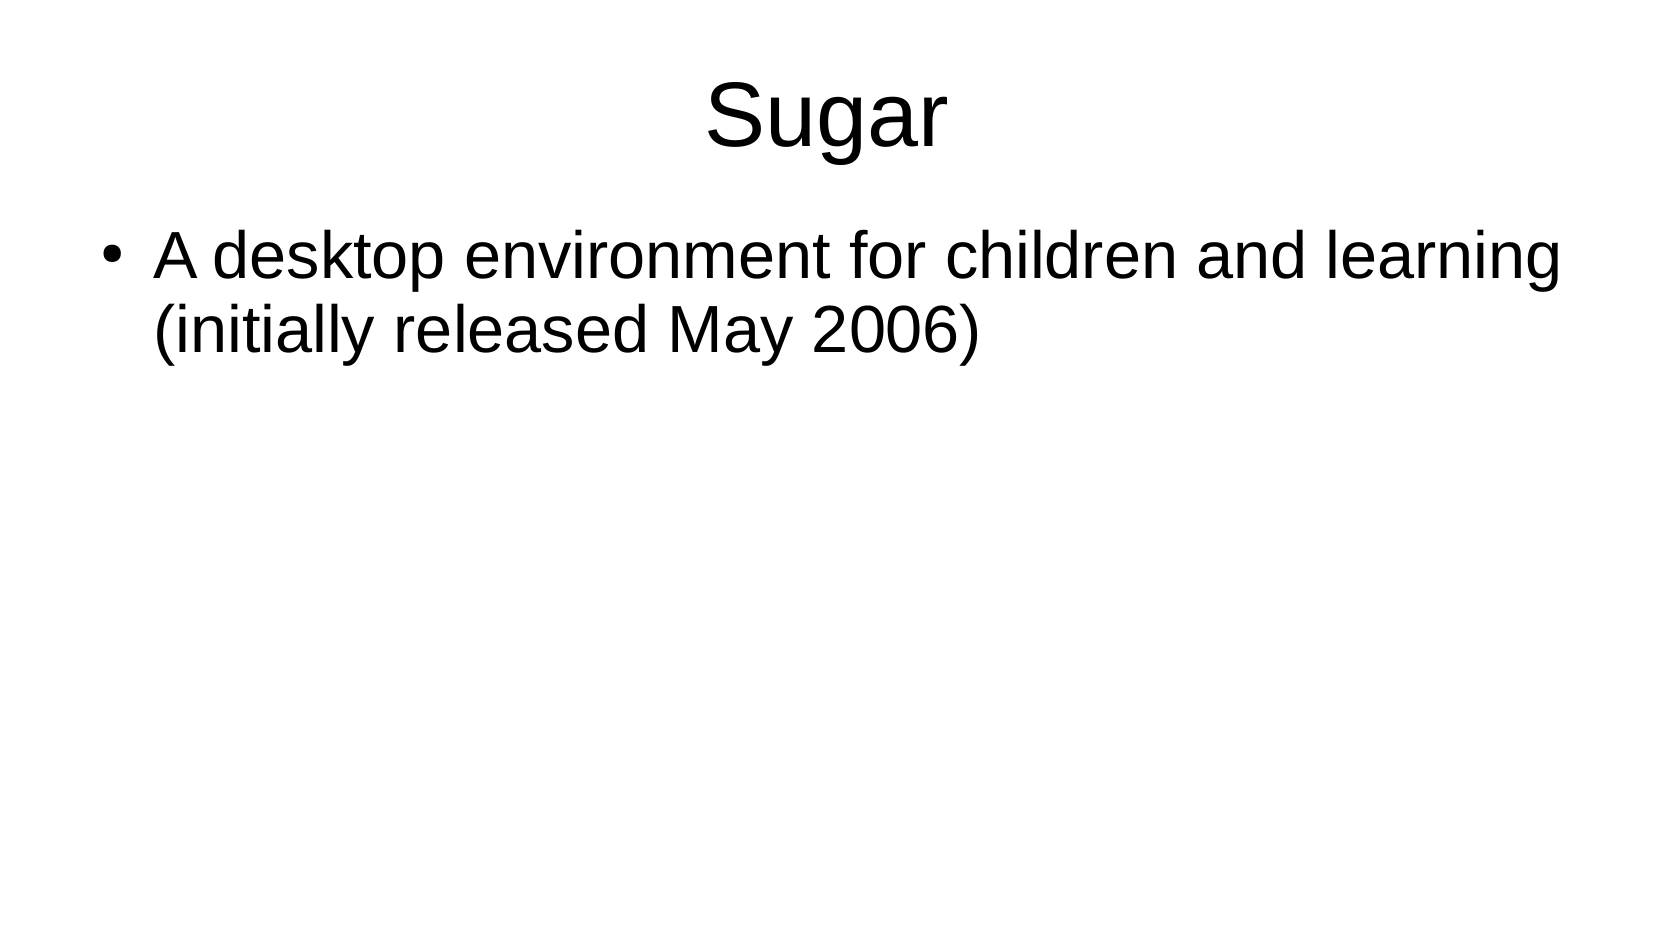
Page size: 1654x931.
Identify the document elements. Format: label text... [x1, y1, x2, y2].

title Sugar [82, 37, 1571, 193]
list A desktop environment for children and learning (initially released May 2006) [82, 217, 1571, 758]
